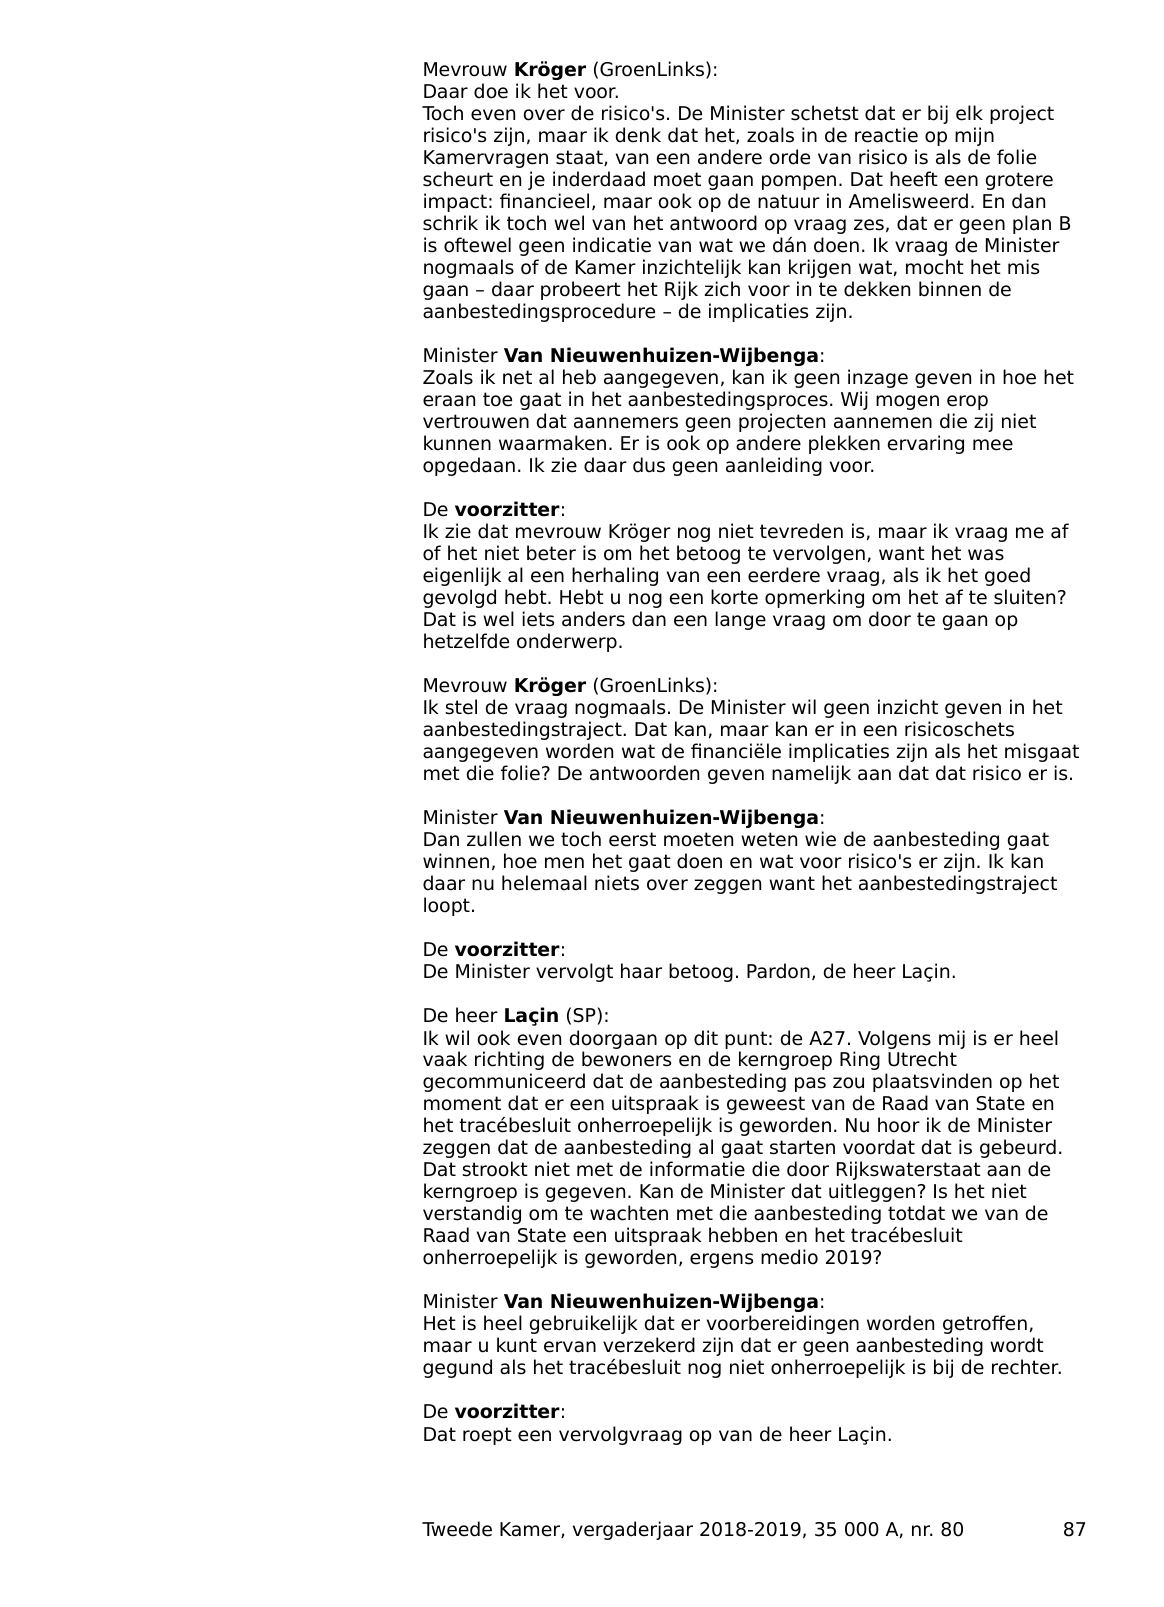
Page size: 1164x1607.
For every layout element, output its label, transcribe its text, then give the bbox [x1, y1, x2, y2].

text Dan zullen we toch eerst moeten weten wie de aanbesteding gaat winnen, hoe men het gaat doen en wat voor risico's er zijn. Ik kan daar nu helemaal niets over zeggen want het aanbestedingstraject loopt. [422, 829, 1087, 917]
text Mevrouw Kröger (GroenLinks): [422, 675, 1087, 697]
text De Minister vervolgt haar betoog. Pardon, de heer Laçin. [422, 961, 1087, 983]
text Minister Van Nieuwenhuizen-Wijbenga: [422, 807, 1087, 829]
text Het is heel gebruikelijk dat er voorbereidingen worden getroffen, maar u kunt ervan verzekerd zijn dat er geen aanbesteding wordt gegund als het tracébesluit nog niet onherroepelijk is bij de rechter. [422, 1313, 1087, 1379]
text Ik zie dat mevrouw Kröger nog niet tevreden is, maar ik vraag me af of het niet beter is om het betoog te vervolgen, want het was eigenlijk al een herhaling van een eerdere vraag, als ik het goed gevolgd hebt. Hebt u nog een korte opmerking om het af te sluiten? Dat is wel iets anders dan een lange vraag om door te gaan op hetzelfde onderwerp. [422, 521, 1087, 653]
text Minister Van Nieuwenhuizen-Wijbenga: [422, 1291, 1087, 1313]
text Ik wil ook even doorgaan op dit punt: de A27. Volgens mij is er heel vaak richting de bewoners en de kerngroep Ring Utrecht gecommuniceerd dat de aanbesteding pas zou plaatsvinden op het moment dat er een uitspraak is geweest van de Raad van State en het tracébesluit onherroepelijk is geworden. Nu hoor ik de Minister zeggen dat de aanbesteding al gaat starten voordat dat is gebeurd. Dat strookt niet met de informatie die door Rijkswaterstaat aan de kerngroep is gegeven. Kan de Minister dat uitleggen? Is het niet verstandig om te wachten met die aanbesteding totdat we van de Raad van State een uitspraak hebben en het tracébesluit onherroepelijk is geworden, ergens medio 2019? [422, 1027, 1087, 1269]
text Toch even over de risico's. De Minister schetst dat er bij elk project risico's zijn, maar ik denk dat het, zoals in de reactie op mijn Kamervragen staat, van een andere orde van risico is als de folie scheurt en je inderdaad moet gaan pompen. Dat heeft een grotere impact: financieel, maar ook op de natuur in Amelisweerd. En dan schrik ik toch wel van het antwoord op vraag zes, dat er geen plan B is oftewel geen indicatie van wat we dán doen. Ik vraag de Minister nogmaals of de Kamer inzichtelijk kan krijgen wat, mocht het mis gaan – daar probeert het Rijk zich voor in te dekken binnen de aanbestedingsprocedure – de implicaties zijn. [422, 103, 1087, 323]
text Daar doe ik het voor. [422, 81, 1087, 103]
text Minister Van Nieuwenhuizen-Wijbenga: [422, 345, 1087, 367]
text De voorzitter: [422, 1401, 1087, 1423]
text Dat roept een vervolgvraag op van de heer Laçin. [422, 1423, 1087, 1445]
text Ik stel de vraag nogmaals. De Minister wil geen inzicht geven in het aanbestedingstraject. Dat kan, maar kan er in een risicoschets aangegeven worden wat de financiële implicaties zijn als het misgaat met die folie? De antwoorden geven namelijk aan dat dat risico er is. [422, 697, 1087, 785]
text De voorzitter: [422, 939, 1087, 961]
text De heer Laçin (SP): [422, 1005, 1087, 1027]
text Zoals ik net al heb aangegeven, kan ik geen inzage geven in hoe het eraan toe gaat in het aanbestedingsproces. Wij mogen erop vertrouwen dat aannemers geen projecten aannemen die zij niet kunnen waarmaken. Er is ook op andere plekken ervaring mee opgedaan. Ik zie daar dus geen aanleiding voor. [422, 367, 1087, 477]
text Mevrouw Kröger (GroenLinks): [422, 59, 1087, 81]
text De voorzitter: [422, 499, 1087, 521]
